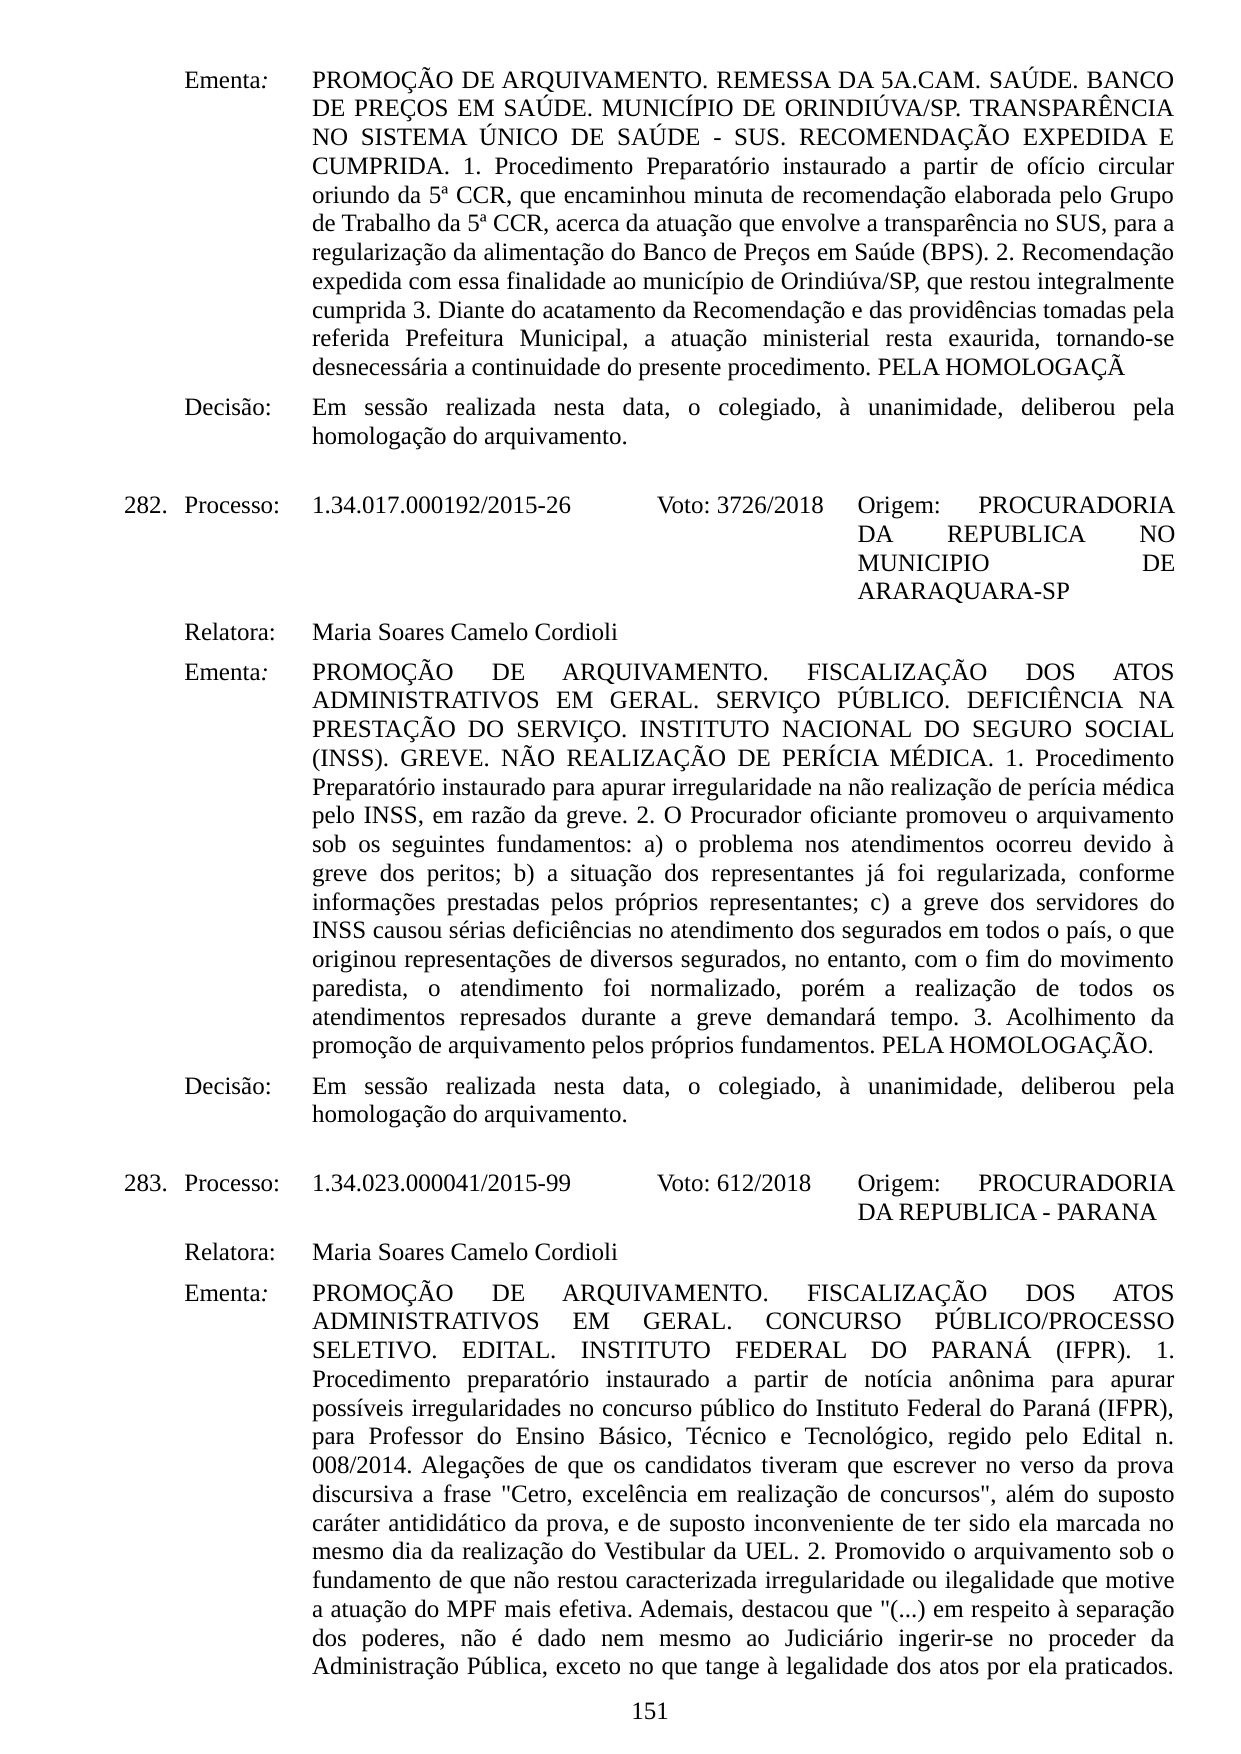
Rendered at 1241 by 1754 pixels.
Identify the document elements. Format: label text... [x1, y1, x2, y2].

table_cell [118, 611, 178, 651]
table_cell Maria Soares Camelo Cordioli [306, 611, 1181, 651]
table_cell [118, 1065, 178, 1134]
table_header Voto: 612/2018 [651, 1163, 852, 1232]
table_header 1.34.017.000192/2015-26 [306, 485, 651, 611]
table_cell Em sessão realizada nesta data, o colegiado, à unanimidade, deliberou pela homologação do arquivamento. [306, 387, 1181, 456]
table_header Voto: 3726/2018 [651, 485, 852, 611]
table_cell PROMOÇÃO DE ARQUIVAMENTO. FISCALIZAÇÃO DOS ATOS ADMINISTRATIVOS EM GERAL. SERVIÇO PÚBLICO. DEFICIÊNCIA NA PRESTAÇÃO DO SERVIÇO. INSTITUTO NACIONAL DO SEGURO SOCIAL (INSS). GREVE. NÃO REALIZAÇÃO DE PERÍCIA MÉDICA. 1. Procedimento Preparatório instaurado para apurar irregularidade na não realização de perícia médica pelo INSS, em razão da greve. 2. O Procurador oficiante promoveu o arquivamento sob os seguintes fundamentos: a) o problema nos atendimentos ocorreu devido à greve dos peritos; b) a situação dos representantes já foi regularizada, conforme informações prestadas pelos próprios representantes; c) a greve dos servidores do INSS causou sérias deficiências no atendimento dos segurados em todos o país, o que originou representações de diversos segurados, no entanto, com o fim do movimento paredista, o atendimento foi normalizado, porém a realização de todos os atendimentos represados durante a greve demandará tempo. 3. Acolhimento da promoção de arquivamento pelos próprios fundamentos. PELA HOMOLOGAÇÃO. [306, 651, 1181, 1065]
table_cell Decisão: [178, 387, 306, 456]
table_header Processo: [178, 1163, 306, 1232]
table_cell Relatora: [178, 1232, 306, 1272]
table_cell [118, 651, 178, 1065]
table_cell [118, 1272, 178, 1686]
table_cell Maria Soares Camelo Cordioli [306, 1232, 1181, 1272]
table_cell [118, 1232, 178, 1272]
table_cell PROMOÇÃO DE ARQUIVAMENTO. REMESSA DA 5A.CAM. SAÚDE. BANCO DE PREÇOS EM SAÚDE. MUNICÍPIO DE ORINDIÚVA/SP. TRANSPARÊNCIA NO SISTEMA ÚNICO DE SAÚDE - SUS. RECOMENDAÇÃO EXPEDIDA E CUMPRIDA. 1. Procedimento Preparatório instaurado a partir de ofício circular oriundo da 5ª CCR, que encaminhou minuta de recomendação elaborada pelo Grupo de Trabalho da 5ª CCR, acerca da atuação que envolve a transparência no SUS, para a regularização da alimentação do Banco de Preços em Saúde (BPS). 2. Recomendação expedida com essa finalidade ao município de Orindiúva/SP, que restou integralmente cumprida 3. Diante do acatamento da Recomendação e das providências tomadas pela referida Prefeitura Municipal, a atuação ministerial resta exaurida, tornando-se desnecessária a continuidade do presente procedimento. PELA HOMOLOGAÇÃ [306, 59, 1181, 387]
table_cell Ementa: [178, 1272, 306, 1686]
table_header Origem: PROCURADORIA DA REPUBLICA NO MUNICIPIO DE ARARAQUARA-SP [852, 485, 1181, 611]
table_cell Em sessão realizada nesta data, o colegiado, à unanimidade, deliberou pela homologação do arquivamento. [306, 1065, 1181, 1134]
table_cell Decisão: [178, 1065, 306, 1134]
table_cell Ementa: [178, 651, 306, 1065]
table_header 1.34.023.000041/2015-99 [306, 1163, 651, 1232]
table_cell Relatora: [178, 611, 306, 651]
table_cell [118, 387, 178, 456]
table_cell [118, 59, 178, 387]
table_cell Ementa: [178, 59, 306, 387]
table_header Processo: [178, 485, 306, 611]
table_header Origem: PROCURADORIA DA REPUBLICA - PARANA [852, 1163, 1181, 1232]
table_header 282. [118, 485, 178, 611]
table_cell PROMOÇÃO DE ARQUIVAMENTO. FISCALIZAÇÃO DOS ATOS ADMINISTRATIVOS EM GERAL. CONCURSO PÚBLICO/PROCESSO SELETIVO. EDITAL. INSTITUTO FEDERAL DO PARANÁ (IFPR). 1. Procedimento preparatório instaurado a partir de notícia anônima para apurar possíveis irregularidades no concurso público do Instituto Federal do Paraná (IFPR), para Professor do Ensino Básico, Técnico e Tecnológico, regido pelo Edital n. 008/2014. Alegações de que os candidatos tiveram que escrever no verso da prova discursiva a frase "Cetro, excelência em realização de concursos", além do suposto caráter antididático da prova, e de suposto inconveniente de ter sido ela marcada no mesmo dia da realização do Vestibular da UEL. 2. Promovido o arquivamento sob o fundamento de que não restou caracterizada irregularidade ou ilegalidade que motive a atuação do MPF mais efetiva. Ademais, destacou que "(...) em respeito à separação dos poderes, não é dado nem mesmo ao Judiciário ingerir-se no proceder da Administração Pública, exceto no que tange à legalidade dos atos por ela praticados. [306, 1272, 1181, 1686]
table_header 283. [118, 1163, 178, 1232]
